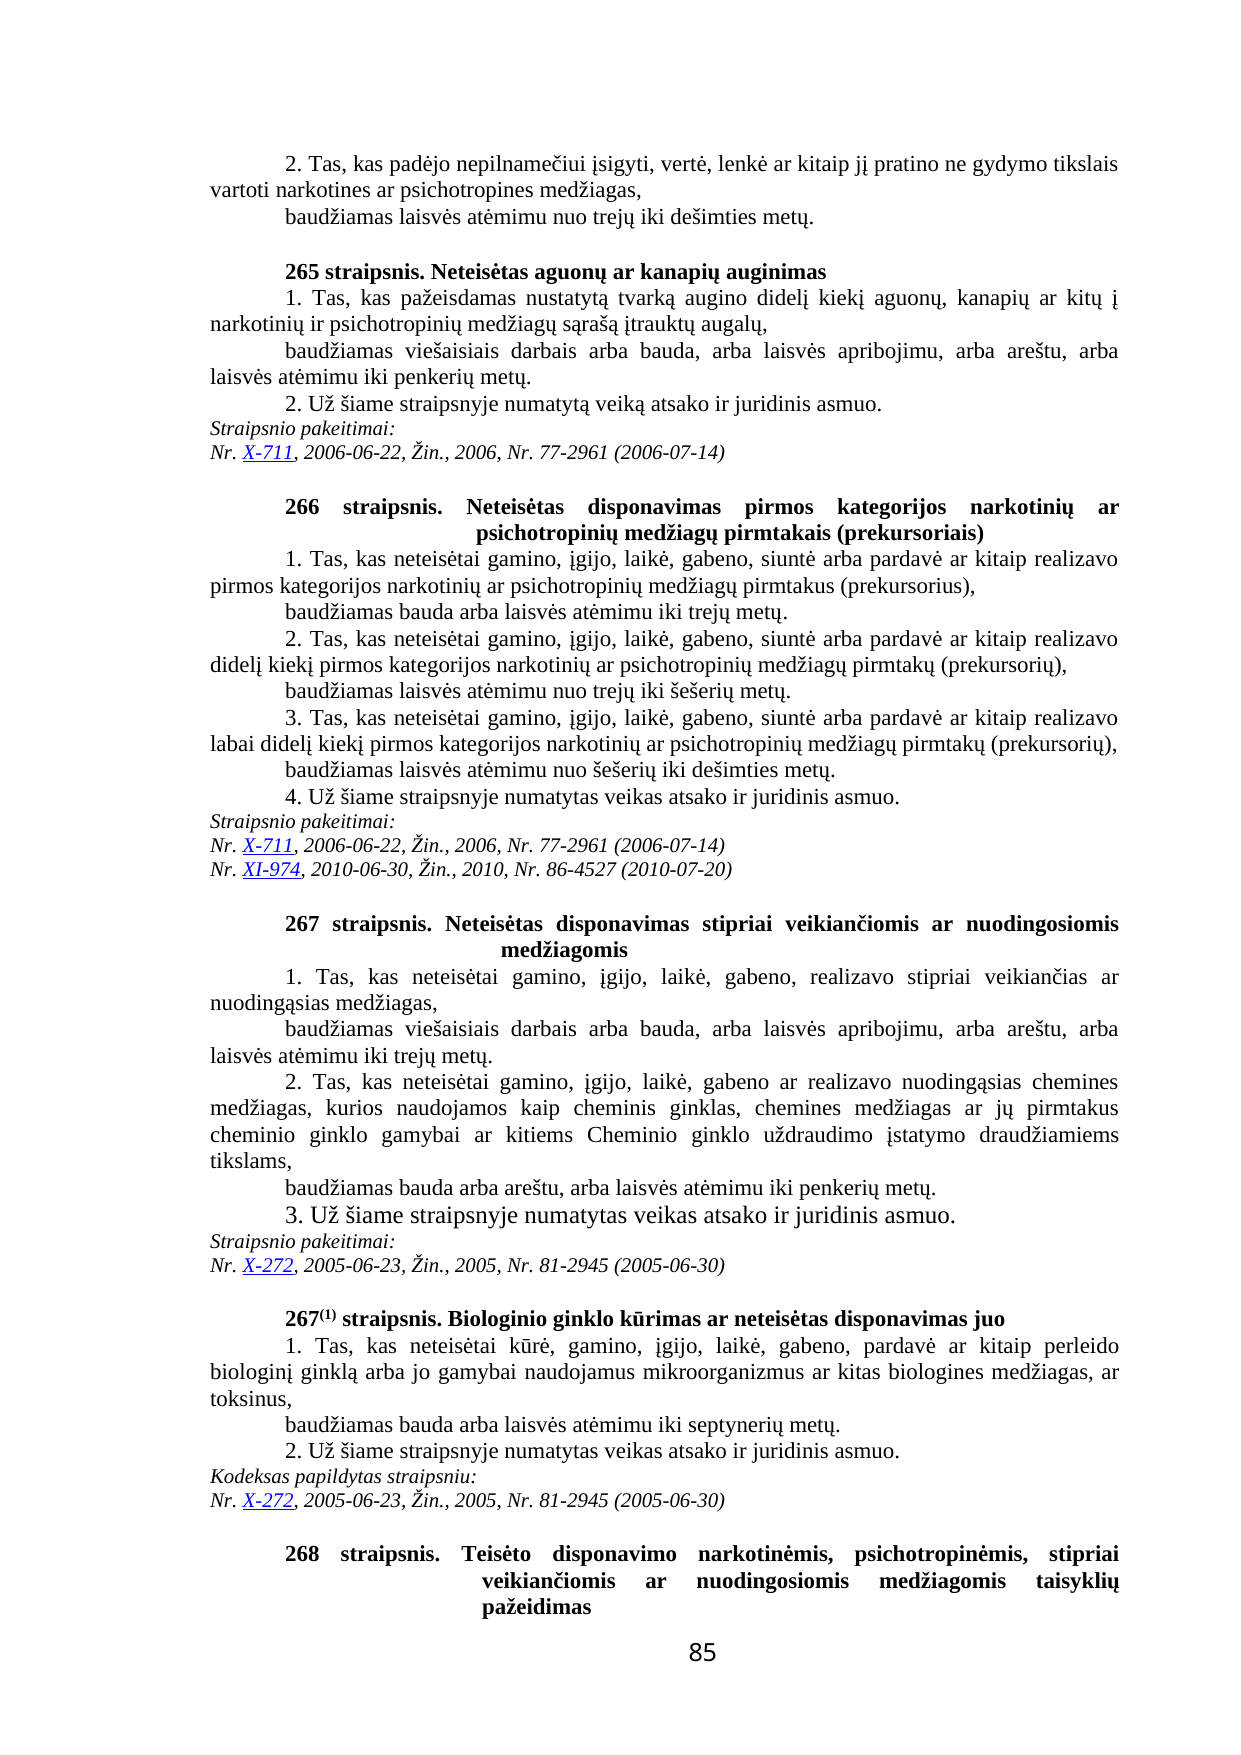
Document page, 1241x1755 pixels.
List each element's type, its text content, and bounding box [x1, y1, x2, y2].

text Nr. X-272, 2005-06-23, Žin., 2005, Nr. 81-2945 (2005-06-30) [210, 1488, 1120, 1512]
text Straipsnio pakeitimai: [210, 809, 1120, 833]
text 265 straipsnis. Neteisėtas aguonų ar kanapių auginimas [210, 258, 1120, 284]
text 266 straipsnis. Neteisėtas disponavimas pirmos kategorijos narkotinių ar psichotropinių medžiagų pirmtakais (prekursoriais) [285, 493, 1120, 546]
text baudžiamas laisvės atėmimu nuo trejų iki dešimties metų. [210, 203, 1120, 229]
text 3. Už šiame straipsnyje numatytas veikas atsako ir juridinis asmuo. [210, 1200, 1120, 1229]
text 267(1) straipsnis. Biologinio ginklo kūrimas ar neteisėtas disponavimas juo [210, 1306, 1120, 1332]
text baudžiamas viešaisiais darbais arba bauda, arba laisvės apribojimu, arba areštu, arba laisvės atėmimu iki trejų metų. [210, 1015, 1120, 1068]
text Kodeksas papildytas straipsniu: [210, 1464, 1120, 1488]
text 1. Tas, kas neteisėtai gamino, įgijo, laikė, gabeno, siuntė arba pardavė ar kitaip realizavo pirmos kategorijos narkotinių ar psichotropinių medžiagų pirmtakus (prekursorius), [210, 546, 1120, 598]
text 2. Už šiame straipsnyje numatytą veiką atsako ir juridinis asmuo. [210, 389, 1120, 416]
text 2. Tas, kas padėjo nepilnamečiui įsigyti, vertė, lenkė ar kitaip jį pratino ne gydymo tikslais vartoti narkotines ar psichotropines medžiagas, [210, 150, 1120, 203]
text Nr. X-711, 2006-06-22, Žin., 2006, Nr. 77-2961 (2006-07-14) [210, 440, 1120, 464]
text baudžiamas bauda arba areštu, arba laisvės atėmimu iki penkerių metų. [210, 1173, 1120, 1200]
text Nr. XI-974, 2010-06-30, Žin., 2010, Nr. 86-4527 (2010-07-20) [210, 857, 1120, 881]
text 2. Tas, kas neteisėtai gamino, įgijo, laikė, gabeno ar realizavo nuodingąsias chemines medžiagas, kurios naudojamos kaip cheminis ginklas, chemines medžiagas ar jų pirmtakus cheminio ginklo gamybai ar kitiems Cheminio ginklo uždraudimo įstatymo draudžiamiems tikslams, [210, 1068, 1120, 1173]
text 1. Tas, kas neteisėtai kūrė, gamino, įgijo, laikė, gabeno, pardavė ar kitaip perleido biologinį ginklą arba jo gamybai naudojamus mikroorganizmus ar kitas biologines medžiagas, ar toksinus, [210, 1332, 1120, 1411]
text baudžiamas laisvės atėmimu nuo trejų iki šešerių metų. [210, 677, 1120, 704]
text 2. Už šiame straipsnyje numatytas veikas atsako ir juridinis asmuo. [210, 1437, 1120, 1464]
text Straipsnio pakeitimai: [210, 416, 1120, 440]
text 4. Už šiame straipsnyje numatytas veikas atsako ir juridinis asmuo. [210, 783, 1120, 809]
text baudžiamas viešaisiais darbais arba bauda, arba laisvės apribojimu, arba areštu, arba laisvės atėmimu iki penkerių metų. [210, 337, 1120, 389]
text Nr. X-711, 2006-06-22, Žin., 2006, Nr. 77-2961 (2006-07-14) [210, 833, 1120, 857]
text Straipsnio pakeitimai: [210, 1229, 1120, 1253]
text 3. Tas, kas neteisėtai gamino, įgijo, laikė, gabeno, siuntė arba pardavė ar kitaip realizavo labai didelį kiekį pirmos kategorijos narkotinių ar psichotropinių medžiagų pirmtakų (prekursorių), [210, 704, 1120, 756]
text 1. Tas, kas neteisėtai gamino, įgijo, laikė, gabeno, realizavo stipriai veikiančias ar nuodingąsias medžiagas, [210, 963, 1120, 1015]
text 268 straipsnis. Teisėto disponavimo narkotinėmis, psichotropinėmis, stipriai veikiančiomis ar nuodingosiomis medžiagomis taisyklių pažeidimas [285, 1541, 1120, 1619]
text baudžiamas bauda arba laisvės atėmimu iki trejų metų. [210, 598, 1120, 624]
text 2. Tas, kas neteisėtai gamino, įgijo, laikė, gabeno, siuntė arba pardavė ar kitaip realizavo didelį kiekį pirmos kategorijos narkotinių ar psichotropinių medžiagų pirmtakų (prekursorių), [210, 624, 1120, 677]
text baudžiamas laisvės atėmimu nuo šešerių iki dešimties metų. [210, 756, 1120, 783]
text 1. Tas, kas pažeisdamas nustatytą tvarką augino didelį kiekį aguonų, kanapių ar kitų į narkotinių ir psichotropinių medžiagų sąrašą įtrauktų augalų, [210, 284, 1120, 337]
text baudžiamas bauda arba laisvės atėmimu iki septynerių metų. [210, 1411, 1120, 1437]
text Nr. X-272, 2005-06-23, Žin., 2005, Nr. 81-2945 (2005-06-30) [210, 1253, 1120, 1277]
text 267 straipsnis. Neteisėtas disponavimas stipriai veikiančiomis ar nuodingosiomis medžiagomis [285, 910, 1120, 963]
